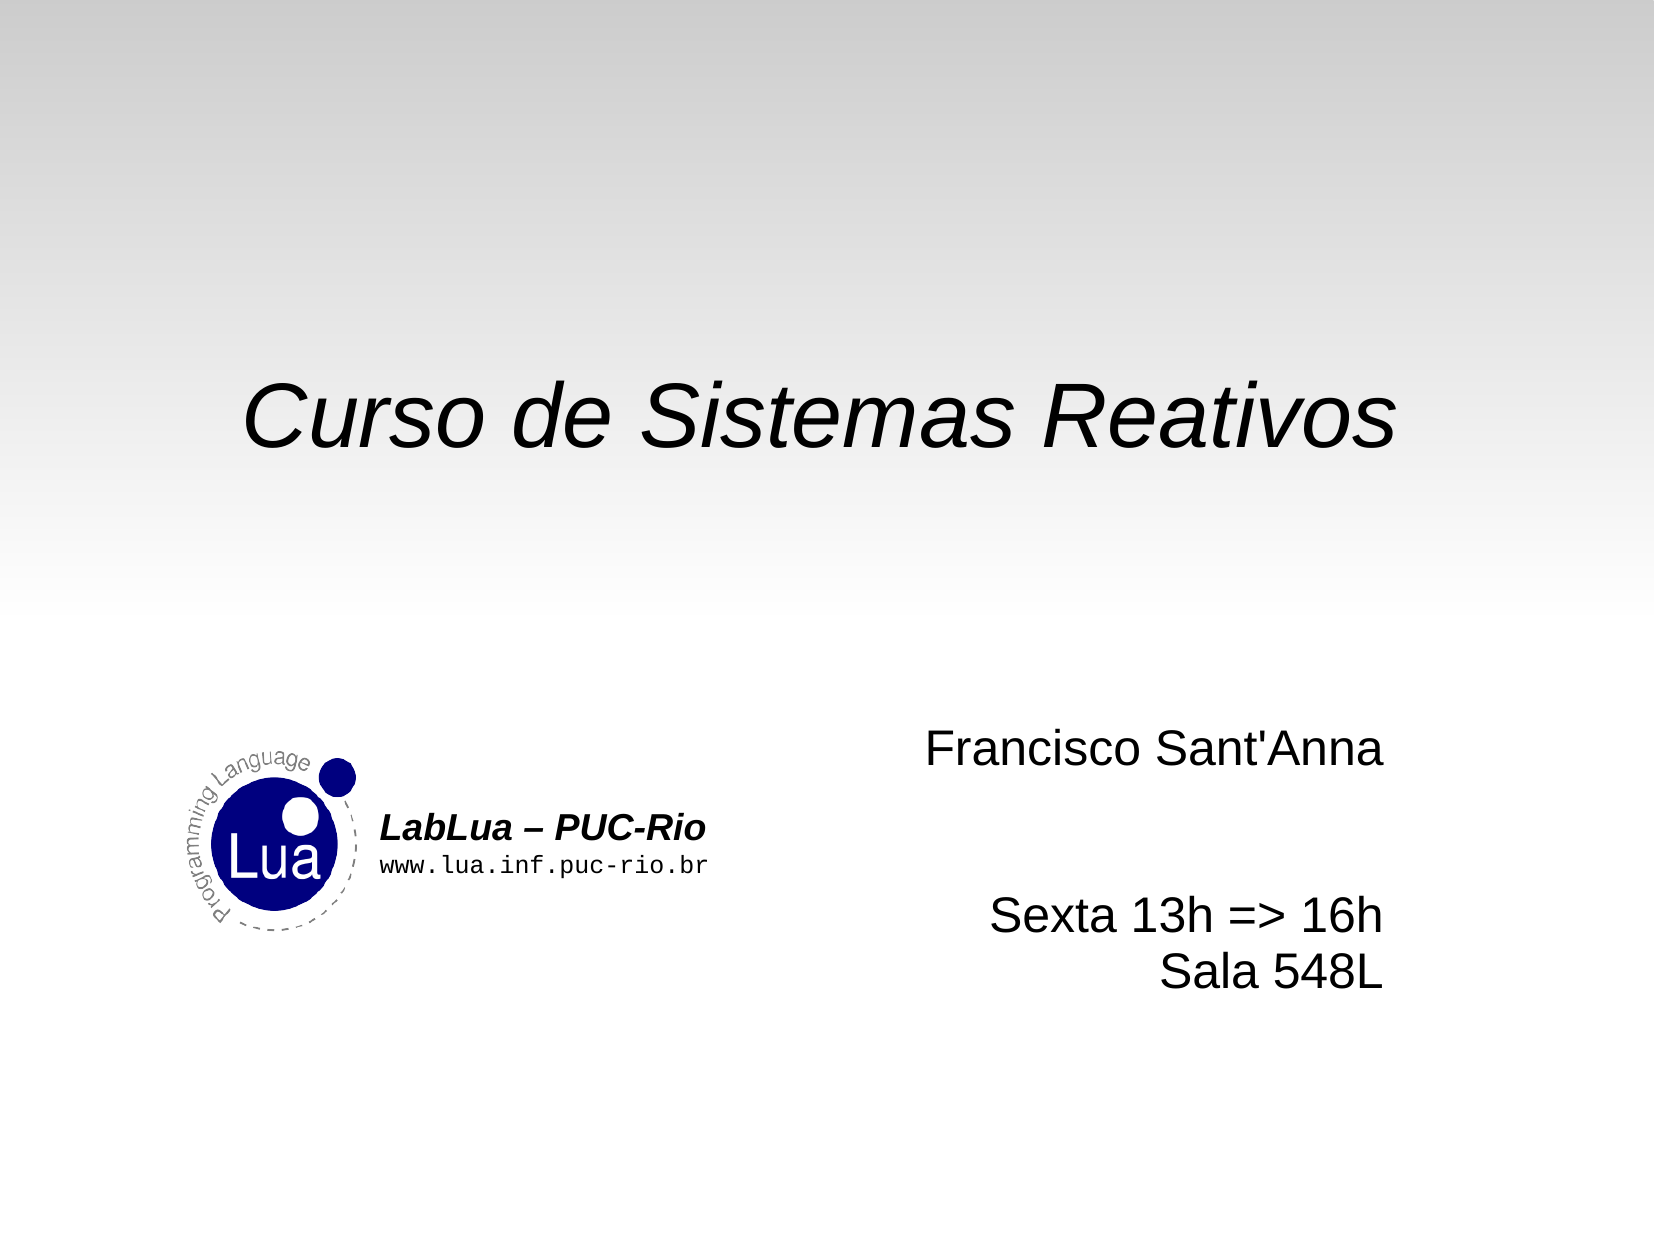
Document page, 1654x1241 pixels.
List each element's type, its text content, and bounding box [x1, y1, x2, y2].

text_box LabLua – PUC-Rio www.lua.inf.puc-rio.br [364, 799, 751, 890]
subtitle Curso de Sistemas Reativos [76, 183, 1565, 650]
picture [177, 739, 365, 938]
text_box Francisco Sant'Anna Sexta 13h => 16h Sala 548L [909, 712, 1623, 1009]
